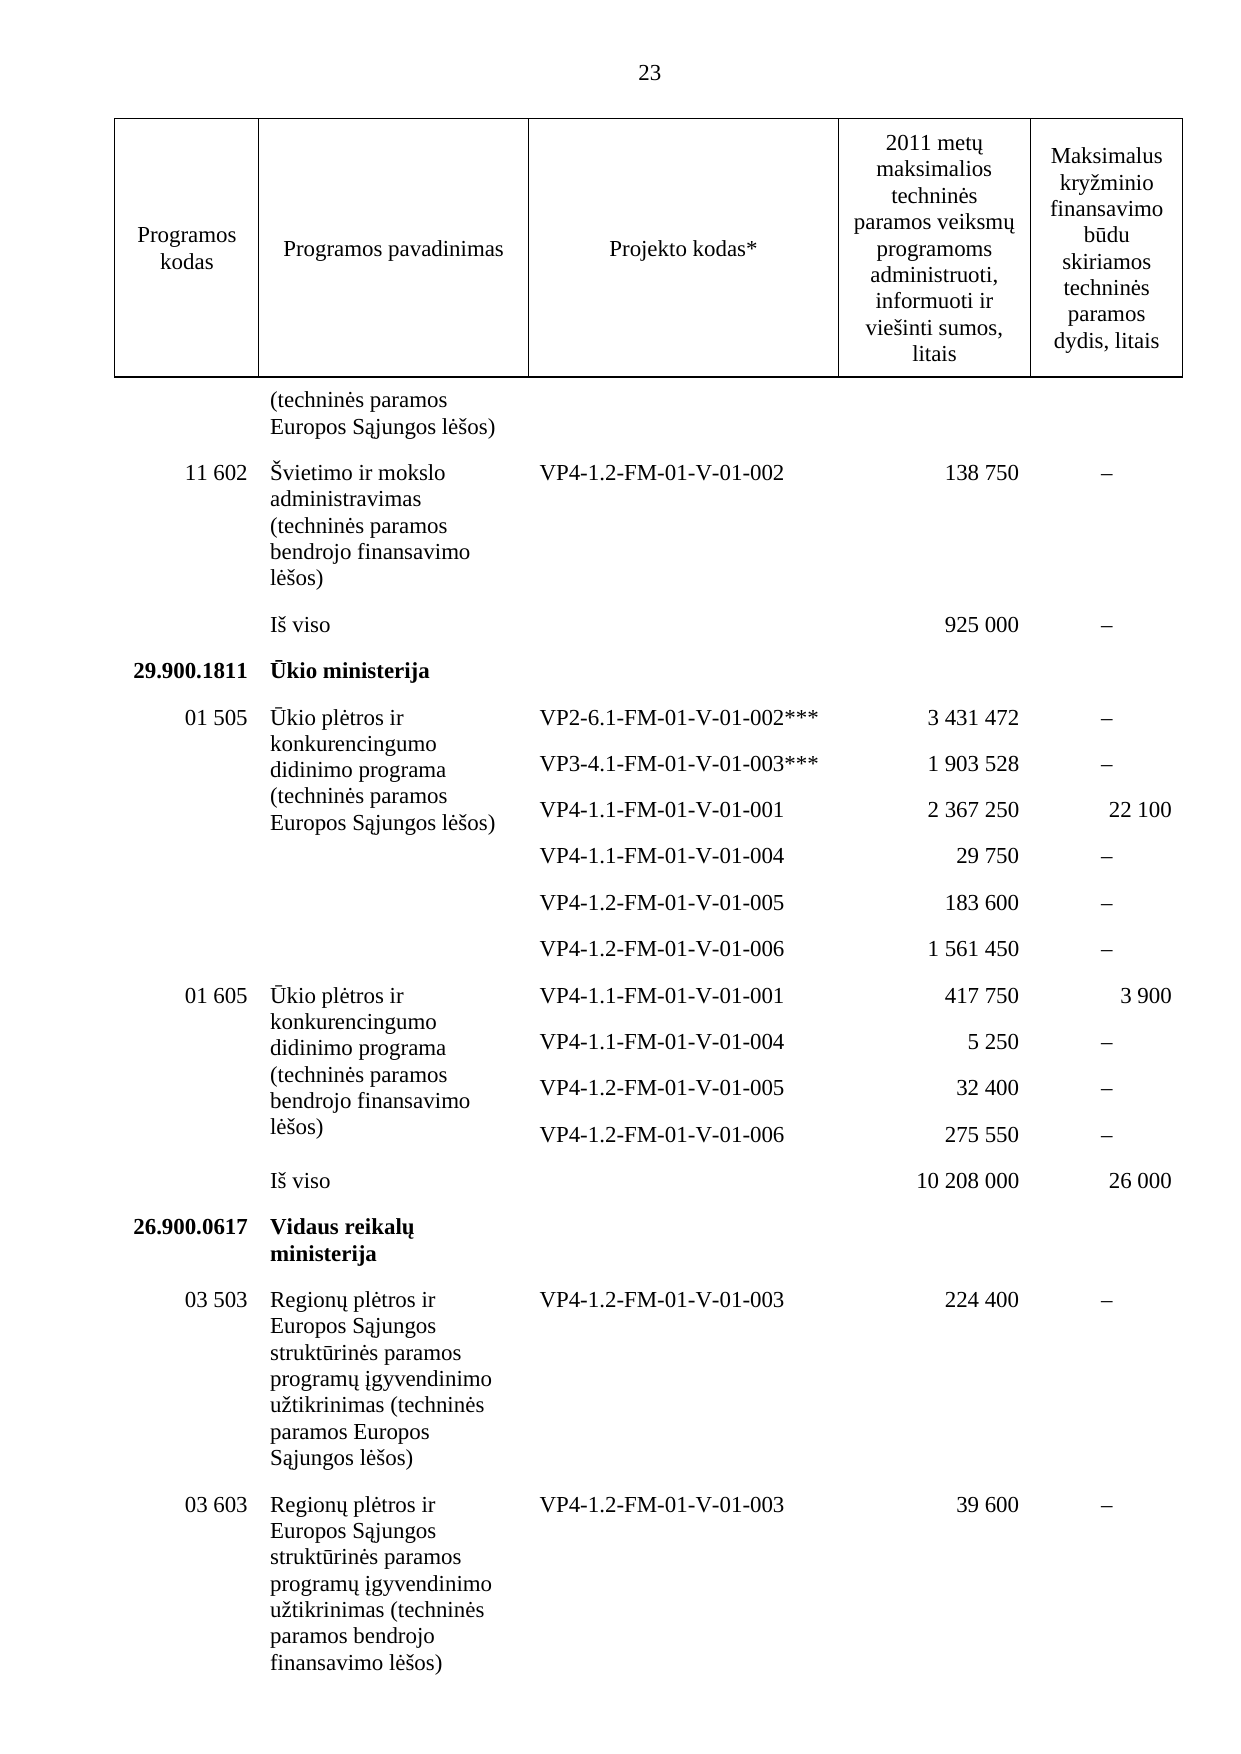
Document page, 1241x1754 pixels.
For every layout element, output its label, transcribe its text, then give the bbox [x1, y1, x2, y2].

table_cell 29.900.1811 [115, 647, 259, 693]
table_cell – [1030, 1064, 1183, 1111]
table_cell – [1030, 925, 1183, 972]
table_cell – [1030, 694, 1183, 740]
table_cell – [1030, 1481, 1183, 1685]
table_cell [838, 647, 1030, 693]
table_cell 138 750 [838, 449, 1030, 601]
table_cell 32 400 [838, 1064, 1030, 1111]
table_cell – [1030, 449, 1183, 601]
table_cell – [1030, 833, 1183, 879]
table_cell VP4-1.2-FM-01-V-01-003 [528, 1276, 838, 1481]
table_cell [1030, 378, 1183, 449]
table_cell [528, 1157, 838, 1203]
table_header Projekto kodas* [529, 119, 838, 376]
table_cell [1030, 1204, 1183, 1276]
table_cell 01 605 [115, 972, 259, 1157]
table_cell VP4-1.1-FM-01-V-01-001 [528, 972, 838, 1018]
table_cell [115, 378, 259, 449]
table_cell VP4-1.1-FM-01-V-01-004 [528, 1018, 838, 1064]
table_cell 5 250 [838, 1018, 1030, 1064]
table_cell 10 208 000 [838, 1157, 1030, 1203]
table_cell Iš viso [259, 1157, 528, 1203]
table_cell 3 431 472 [838, 694, 1030, 740]
table_cell VP3-4.1-FM-01-V-01-003*** [528, 740, 838, 786]
table_cell 1 561 450 [838, 925, 1030, 972]
table_cell 03 603 [115, 1481, 259, 1685]
table_cell VP4-1.2-FM-01-V-01-006 [528, 925, 838, 972]
table_cell 29 750 [838, 833, 1030, 879]
table_cell 1 903 528 [838, 740, 1030, 786]
table_cell [528, 378, 838, 449]
table_cell VP4-1.2-FM-01-V-01-005 [528, 879, 838, 925]
table_cell – [1030, 740, 1183, 786]
table_cell 417 750 [838, 972, 1030, 1018]
table_cell 11 602 [115, 449, 259, 601]
table_cell 26 000 [1030, 1157, 1183, 1203]
table_cell – [1030, 1111, 1183, 1157]
table_cell VP4-1.2-FM-01-V-01-005 [528, 1064, 838, 1111]
table_cell Regionų plėtros ir Europos Sąjungos struktūrinės paramos programų įgyvendinimo užtikrinimas (techninės paramos Europos Sąjungos lėšos) [259, 1276, 528, 1481]
table_cell Švietimo ir mokslo administravimas (techninės paramos bendrojo finansavimo lėšos) [259, 449, 528, 601]
table_cell [115, 1157, 259, 1203]
table_cell Ūkio plėtros ir konkurencingumo didinimo programa (techninės paramos Europos Sąjungos lėšos) [259, 694, 528, 972]
table_header 2011 metų maksimalios techninės paramos veiksmų programoms administruoti, informuoti ir viešinti sumos, litais [839, 119, 1030, 376]
table_cell 3 900 [1030, 972, 1183, 1018]
table_cell [838, 1204, 1030, 1276]
table_cell [115, 601, 259, 647]
table_cell VP4-1.2-FM-01-V-01-002 [528, 449, 838, 601]
table_cell [528, 601, 838, 647]
table_cell [1030, 647, 1183, 693]
table_cell [528, 1204, 838, 1276]
table_cell Iš viso [259, 601, 528, 647]
table_cell 01 505 [115, 694, 259, 972]
table_cell – [1030, 879, 1183, 925]
table_cell 39 600 [838, 1481, 1030, 1685]
table_cell Ūkio ministerija [259, 647, 528, 693]
table_cell Ūkio plėtros ir konkurencingumo didinimo programa (techninės paramos bendrojo finansavimo lėšos) [259, 972, 528, 1157]
table_cell – [1030, 1276, 1183, 1481]
table_header Programos pavadinimas [259, 119, 528, 376]
table_cell 224 400 [838, 1276, 1030, 1481]
table_cell 925 000 [838, 601, 1030, 647]
table_header Maksimalus kryžminio finansavimo būdu skiriamos techninės paramos dydis, litais [1031, 119, 1182, 376]
table_cell 2 367 250 [838, 786, 1030, 833]
table_cell – [1030, 601, 1183, 647]
table_cell 03 503 [115, 1276, 259, 1481]
table_cell [528, 647, 838, 693]
table_cell – [1030, 1018, 1183, 1064]
table_cell 26.900.0617 [115, 1204, 259, 1276]
table_header Programos kodas [115, 119, 258, 376]
table_cell 22 100 [1030, 786, 1183, 833]
table_cell VP2-6.1-FM-01-V-01-002*** [528, 694, 838, 740]
table_cell 183 600 [838, 879, 1030, 925]
table_cell (techninės paramos Europos Sąjungos lėšos) [259, 378, 528, 449]
table_cell VP4-1.2-FM-01-V-01-003 [528, 1481, 838, 1685]
table_cell Vidaus reikalų ministerija [259, 1204, 528, 1276]
table_cell VP4-1.1-FM-01-V-01-004 [528, 833, 838, 879]
table_cell Regionų plėtros ir Europos Sąjungos struktūrinės paramos programų įgyvendinimo užtikrinimas (techninės paramos bendrojo finansavimo lėšos) [259, 1481, 528, 1685]
table_cell [838, 378, 1030, 449]
table_cell VP4-1.2-FM-01-V-01-006 [528, 1111, 838, 1157]
table_cell 275 550 [838, 1111, 1030, 1157]
table_cell VP4-1.1-FM-01-V-01-001 [528, 786, 838, 833]
